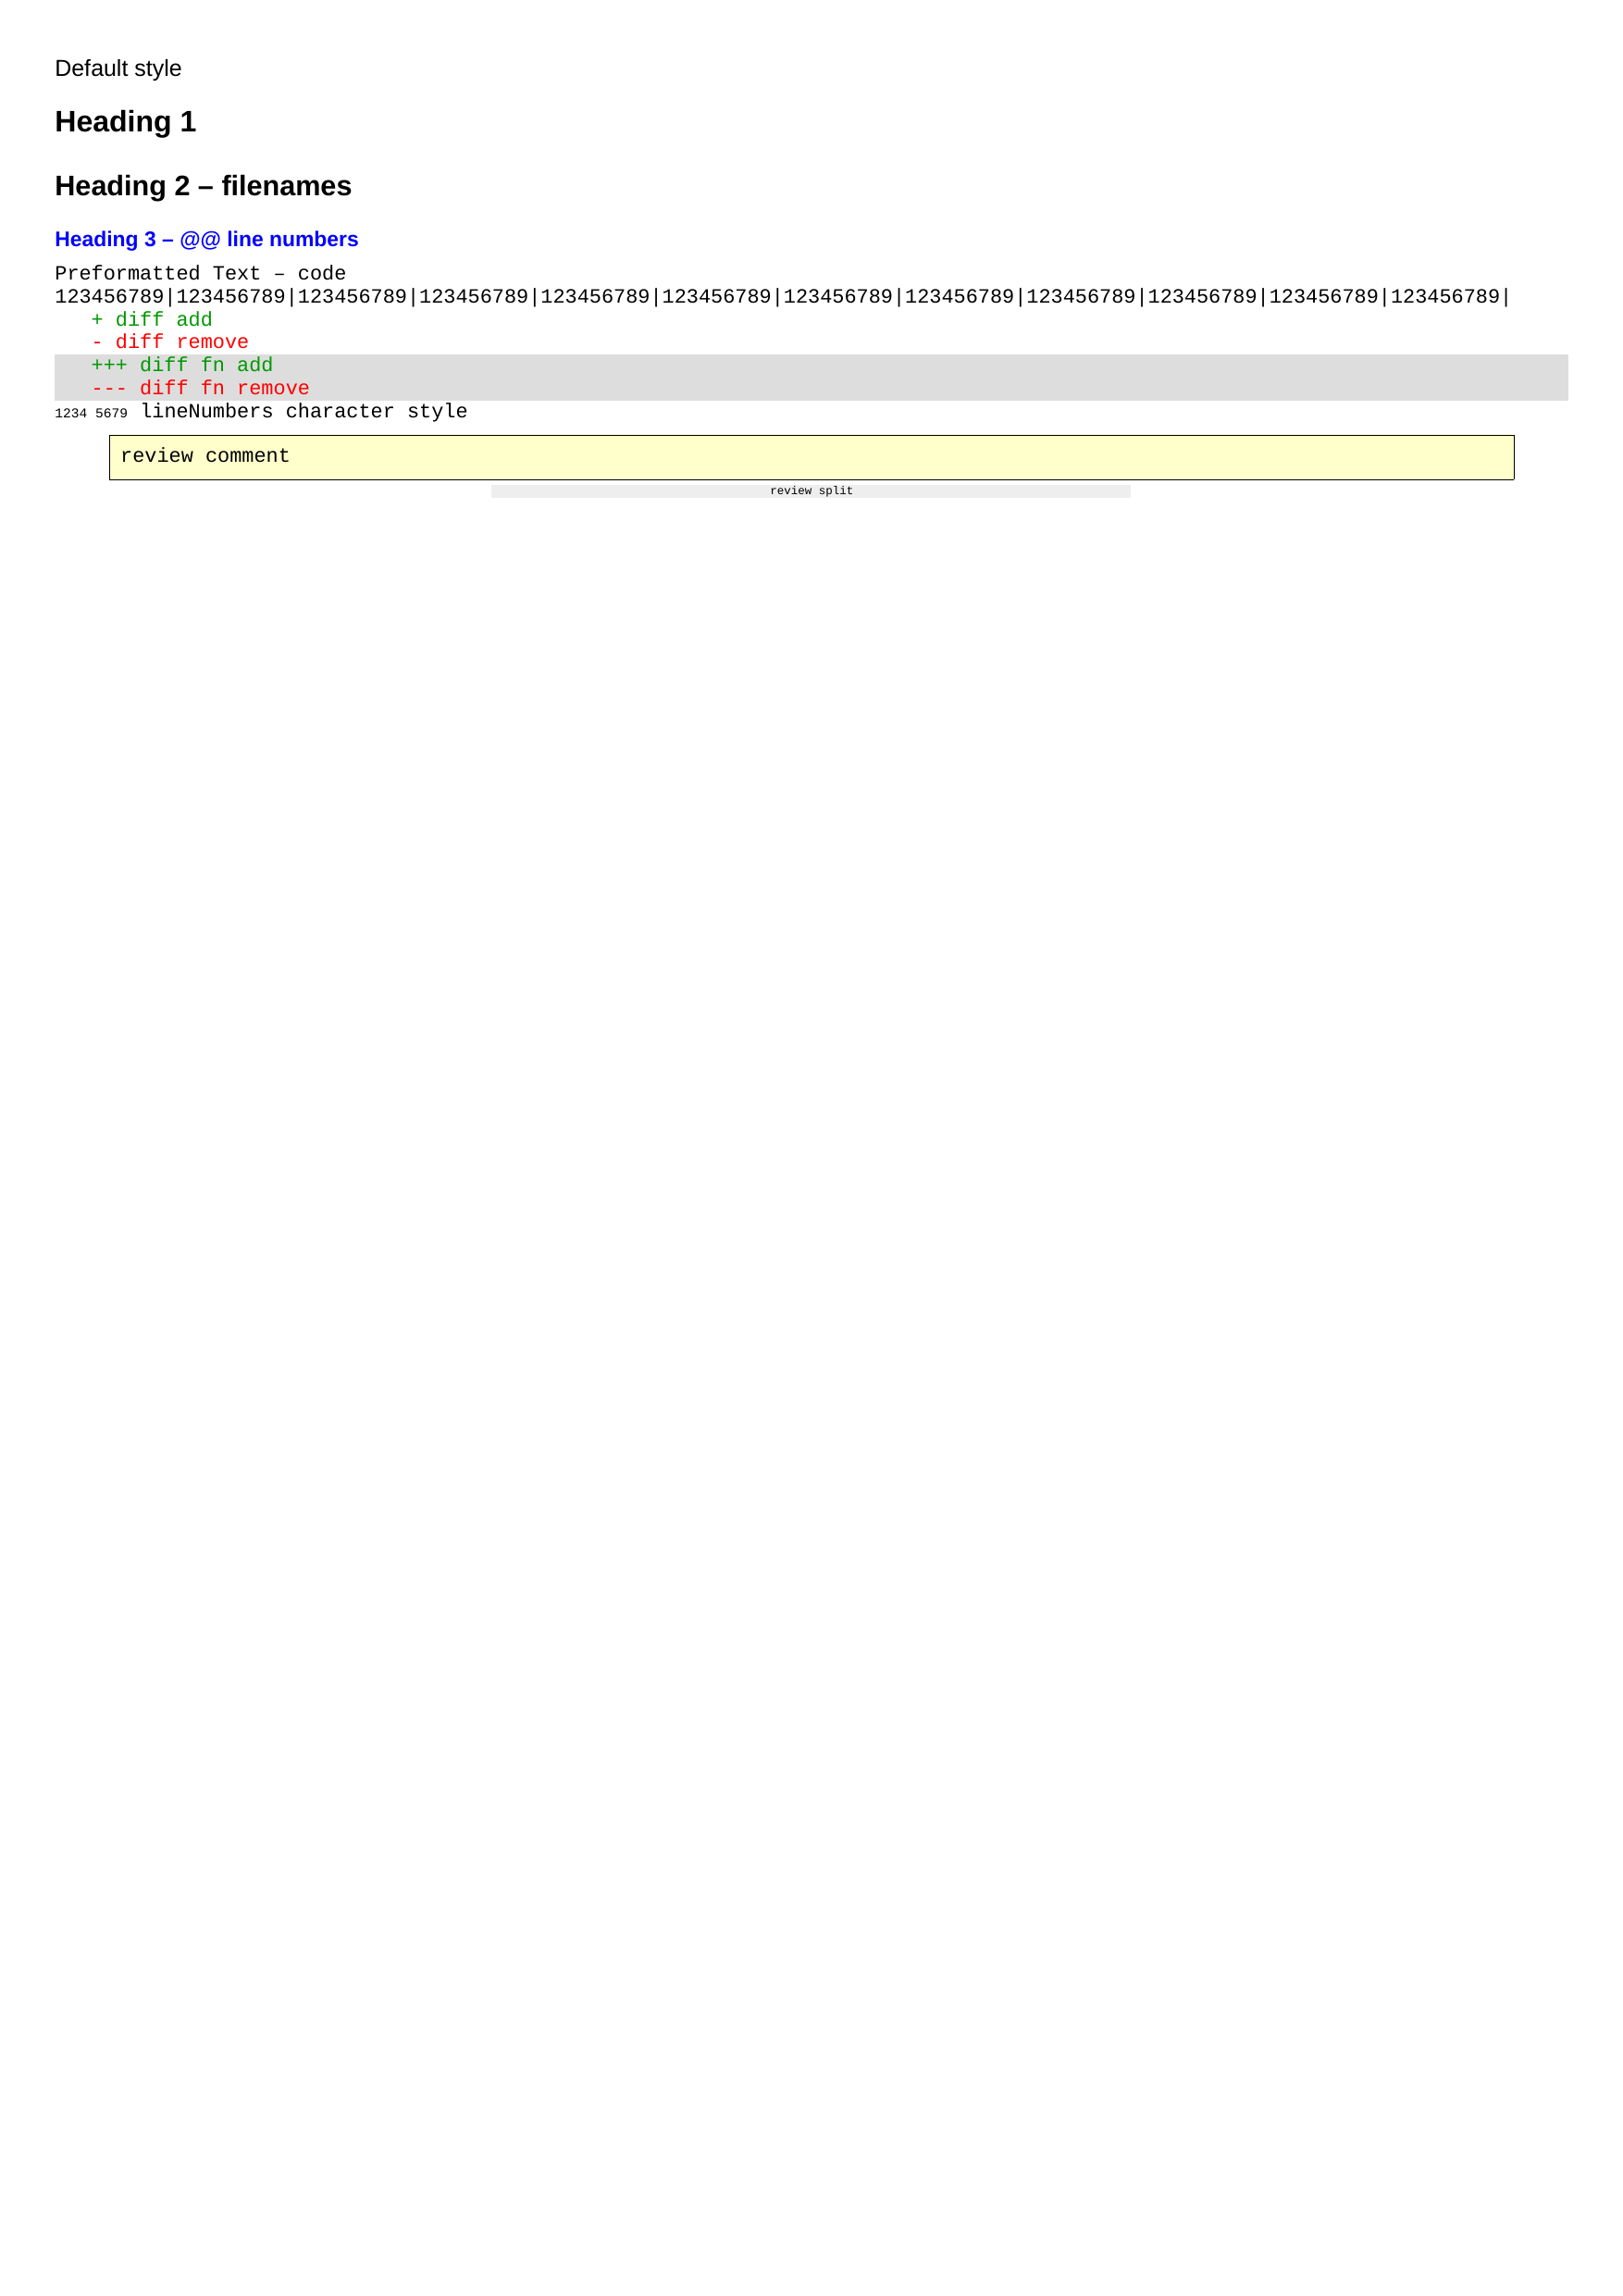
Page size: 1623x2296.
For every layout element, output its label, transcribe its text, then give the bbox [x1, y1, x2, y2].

text review comment [110, 436, 1514, 479]
subtitle Heading 1 [55, 105, 1568, 139]
text --- diff fn remove [55, 378, 1568, 401]
text + diff add [55, 309, 1568, 332]
subtitle Heading 2 – filenames [55, 169, 1568, 202]
text Preformatted Text – code [55, 263, 1568, 286]
text +++ diff fn add [55, 354, 1568, 378]
subtitle Heading 3 – @@ line numbers [55, 227, 1568, 252]
text 123456789|123456789|123456789|123456789|123456789|123456789|123456789|123456789|123456789|123456789|123456789|123456789| [55, 286, 1568, 309]
text - diff remove [55, 332, 1568, 354]
text 1234 5679 lineNumbers character style [55, 401, 1568, 424]
text review split [491, 485, 1131, 498]
text Default style [55, 55, 1568, 81]
